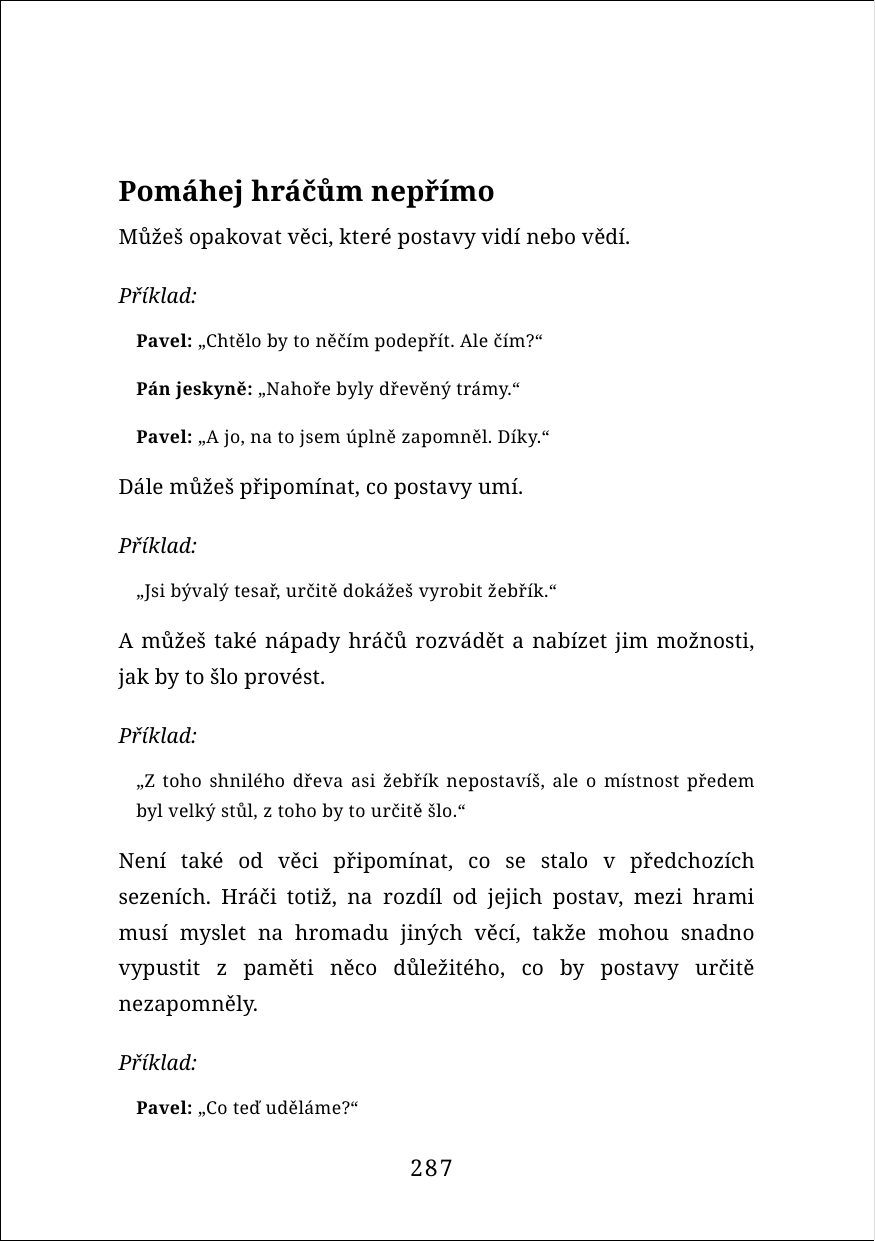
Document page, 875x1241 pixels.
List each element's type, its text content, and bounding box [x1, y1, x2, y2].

text Můžeš opakovat věci, které postavy vidí nebo vědí. [118, 222, 756, 250]
text Pavel: „Co teď uděláme?“ [136, 1095, 756, 1119]
text Pán jeskyně: „Nahoře byly dřevěný trámy.“ [136, 376, 756, 400]
text Není také od věci připomínat, co se stalo v předchozích sezeních. Hráči totiž, na rozdíl od jejich postav, mezi hrami musí myslet na hromadu jiných věcí, takže mohou snadno vypustit z paměti něco důležitého, co by postavy určitě nezapomněly. [118, 847, 756, 1017]
text Pavel: „Chtělo by to něčím podepřít. Ale čím?“ [136, 328, 756, 352]
subtitle Pomáhej hráčům nepřímo [118, 172, 756, 210]
text Příklad: [118, 721, 756, 749]
text Příklad: [118, 281, 756, 309]
text „Jsi bývalý tesař, určitě dokážeš vyrobit žebřík.“ [136, 578, 756, 603]
text Pavel: „A jo, na to jsem úplně zapomněl. Díky.“ [136, 424, 756, 448]
text „Z toho shnilého dřeva asi žebřík nepostavíš, ale o místnost předem byl velký stůl, z toho by to určitě šlo.“ [136, 768, 756, 823]
text Příklad: [118, 531, 756, 560]
text A můžeš také nápady hráčů rozvádět a nabízet jim možnosti, jak by to šlo provést. [118, 626, 756, 690]
text Dále můžeš připomínat, co postavy umí. [118, 472, 756, 501]
text Příklad: [118, 1048, 756, 1076]
